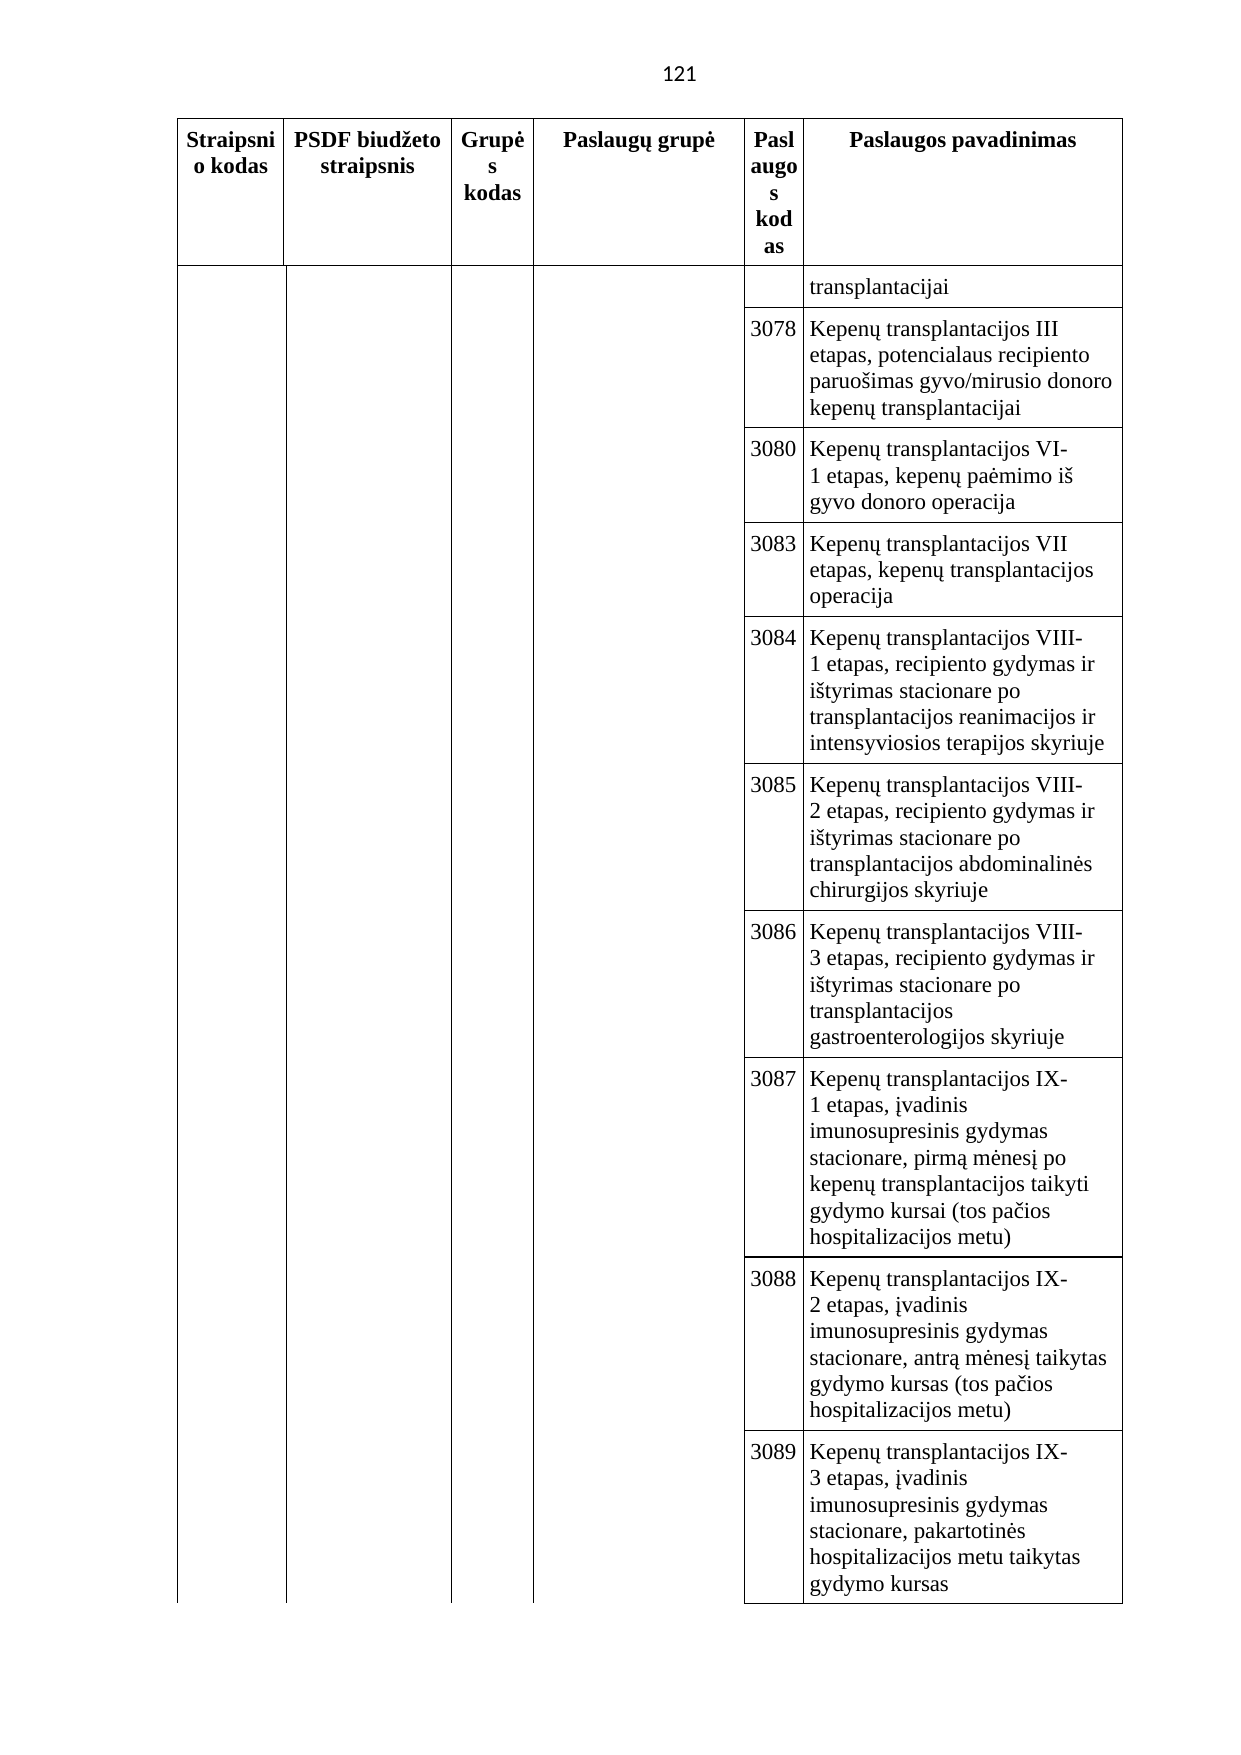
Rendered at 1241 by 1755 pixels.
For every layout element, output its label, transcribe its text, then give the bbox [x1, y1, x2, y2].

table_cell [178, 910, 286, 1057]
table_cell [534, 307, 744, 427]
table_header Paslaugos kodas [745, 119, 803, 265]
table_cell 3080 [745, 428, 803, 522]
table_cell [287, 307, 451, 427]
table_cell Kepenų transplantacijos VI-1 etapas, kepenų paėmimo iš gyvo donoro operacija [804, 428, 1122, 522]
table_cell [452, 1057, 533, 1256]
table_header PSDF biudžeto straipsnis [284, 119, 451, 265]
table_cell [287, 522, 451, 616]
table_cell [178, 266, 286, 307]
table_cell Kepenų transplantacijos VIII-1 etapas, recipiento gydymas ir ištyrimas stacionare po transplantacijos reanimacijos ir intensyviosios terapijos skyriuje [804, 617, 1122, 763]
table_cell [178, 1256, 286, 1430]
table_cell [452, 616, 533, 763]
table_cell 3086 [745, 911, 803, 1057]
table_header Grupės kodas [452, 119, 533, 265]
table_cell [452, 1256, 533, 1430]
table_cell 3078 [745, 308, 803, 427]
table_cell [452, 910, 533, 1057]
table_cell [287, 763, 451, 910]
table_cell [178, 307, 286, 427]
table_cell [287, 427, 451, 522]
table_cell 3088 [745, 1258, 803, 1430]
table_cell [178, 1430, 286, 1603]
table_cell [534, 427, 744, 522]
table_cell [178, 616, 286, 763]
table_cell [534, 1256, 744, 1430]
table_cell [287, 1256, 451, 1430]
table_cell [287, 1430, 451, 1603]
table_header Paslaugos pavadinimas [804, 119, 1122, 265]
table_cell [452, 522, 533, 616]
table_cell [534, 763, 744, 910]
table_cell Kepenų transplantacijos VII etapas, kepenų transplantacijos operacija [804, 523, 1122, 616]
table_cell [534, 266, 744, 307]
table_cell [287, 266, 451, 307]
table_cell [178, 522, 286, 616]
table_cell [534, 1430, 744, 1603]
table_cell [287, 616, 451, 763]
table_cell [452, 427, 533, 522]
table_cell 3085 [745, 764, 803, 910]
table_cell [287, 1057, 451, 1256]
table_cell [534, 1057, 744, 1256]
table_cell Kepenų transplantacijos VIII-3 etapas, recipiento gydymas ir ištyrimas stacionare po transplantacijos gastroenterologijos skyriuje [804, 911, 1122, 1057]
table_cell 3083 [745, 523, 803, 616]
table_cell [452, 763, 533, 910]
table_cell transplantacijai [804, 266, 1122, 307]
table_cell [178, 1057, 286, 1256]
table_cell [452, 1430, 533, 1603]
table_cell [745, 266, 803, 307]
table_cell [534, 616, 744, 763]
table_cell [287, 910, 451, 1057]
table_cell 3084 [745, 617, 803, 763]
table_cell [534, 910, 744, 1057]
table_cell Kepenų transplantacijos VIII-2 etapas, recipiento gydymas ir ištyrimas stacionare po transplantacijos abdominalinės chirurgijos skyriuje [804, 764, 1122, 910]
table_header Straipsnio kodas [178, 119, 283, 265]
table_cell Kepenų transplantacijos IX-2 etapas, įvadinis imunosupresinis gydymas stacionare, antrą mėnesį taikytas gydymo kursas (tos pačios hospitalizacijos metu) [804, 1258, 1122, 1430]
table_cell Kepenų transplantacijos III etapas, potencialaus recipiento paruošimas gyvo/mirusio donoro kepenų transplantacijai [804, 308, 1122, 427]
table_cell [452, 307, 533, 427]
table_cell Kepenų transplantacijos IX-1 etapas, įvadinis imunosupresinis gydymas stacionare, pirmą mėnesį po kepenų transplantacijos taikyti gydymo kursai (tos pačios hospitalizacijos metu) [804, 1058, 1122, 1256]
table_cell [534, 522, 744, 616]
table_cell 3087 [745, 1058, 803, 1256]
table_cell [452, 266, 533, 307]
table_header Paslaugų grupė [534, 119, 744, 265]
table_cell [178, 427, 286, 522]
table_cell Kepenų transplantacijos IX-3 etapas, įvadinis imunosupresinis gydymas stacionare, pakartotinės hospitalizacijos metu taikytas gydymo kursas [804, 1431, 1122, 1603]
table_cell 3089 [745, 1431, 803, 1603]
table_cell [178, 763, 286, 910]
